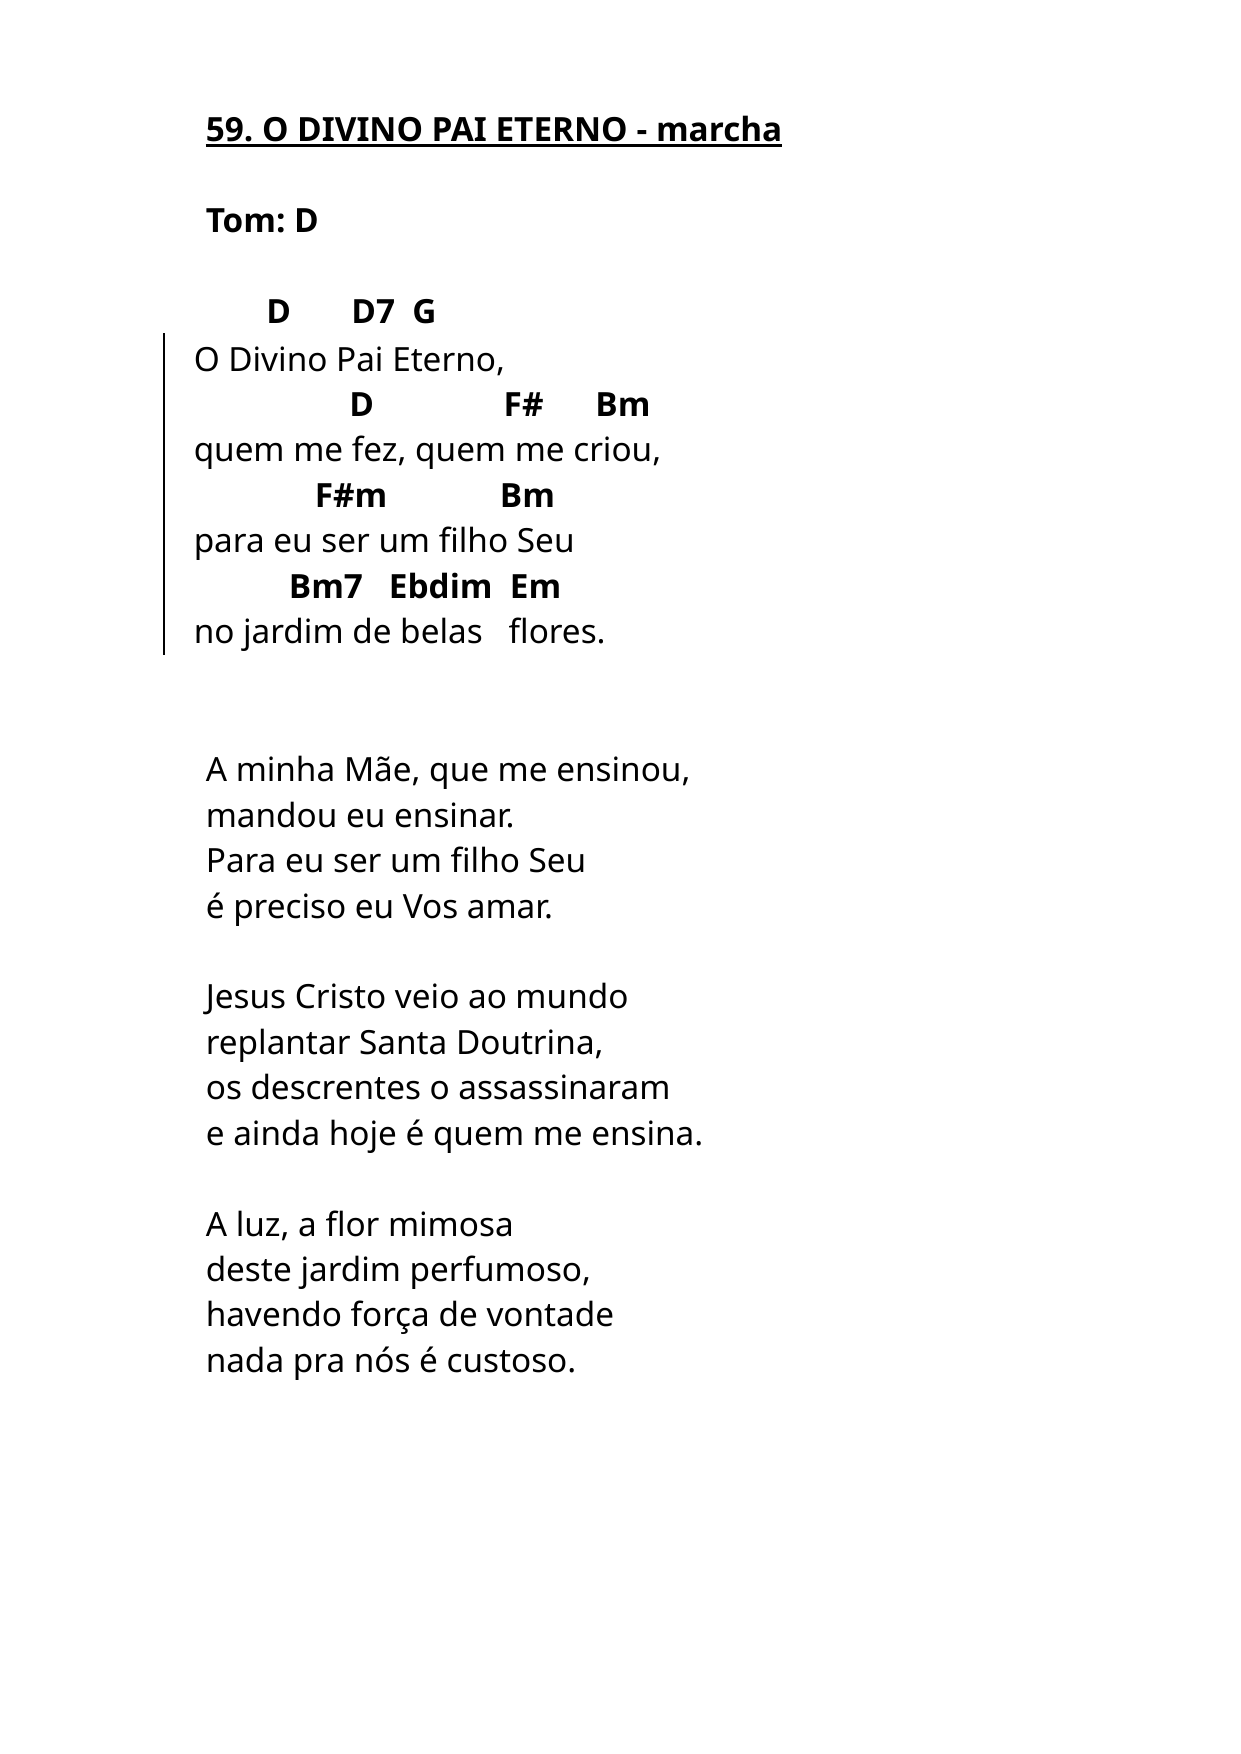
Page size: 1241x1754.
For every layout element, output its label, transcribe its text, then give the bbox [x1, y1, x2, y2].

text havendo força de vontade [177, 1291, 1063, 1337]
text A luz, a flor mimosa [177, 1200, 1063, 1246]
text Para eu ser um filho Seu [177, 837, 1063, 882]
text é preciso eu Vos amar. [177, 882, 1063, 928]
text e ainda hoje é quem me ensina. [177, 1109, 1063, 1155]
subtitle D D7 G [177, 288, 1063, 333]
text deste jardim perfumoso, [177, 1246, 1063, 1291]
text mandou eu ensinar. [177, 792, 1063, 837]
text nada pra nós é custoso. [177, 1337, 1063, 1382]
text replantar Santa Doutrina, [177, 1019, 1063, 1064]
subtitle 59. O DIVINO PAI ETERNO - marcha [177, 106, 1063, 152]
table_header O Divino Pai Eterno, D F# Bm quem me fez, quem me criou, F#m Bm para eu ser um filho Seu Bm7 Ebdim Em no jardim de belas flores. [165, 335, 1050, 653]
text A minha Mãe, que me ensinou, [177, 746, 1063, 792]
text os descrentes o assassinaram [177, 1064, 1063, 1109]
subtitle Tom: D [177, 197, 1063, 242]
text Jesus Cristo veio ao mundo [177, 973, 1063, 1019]
